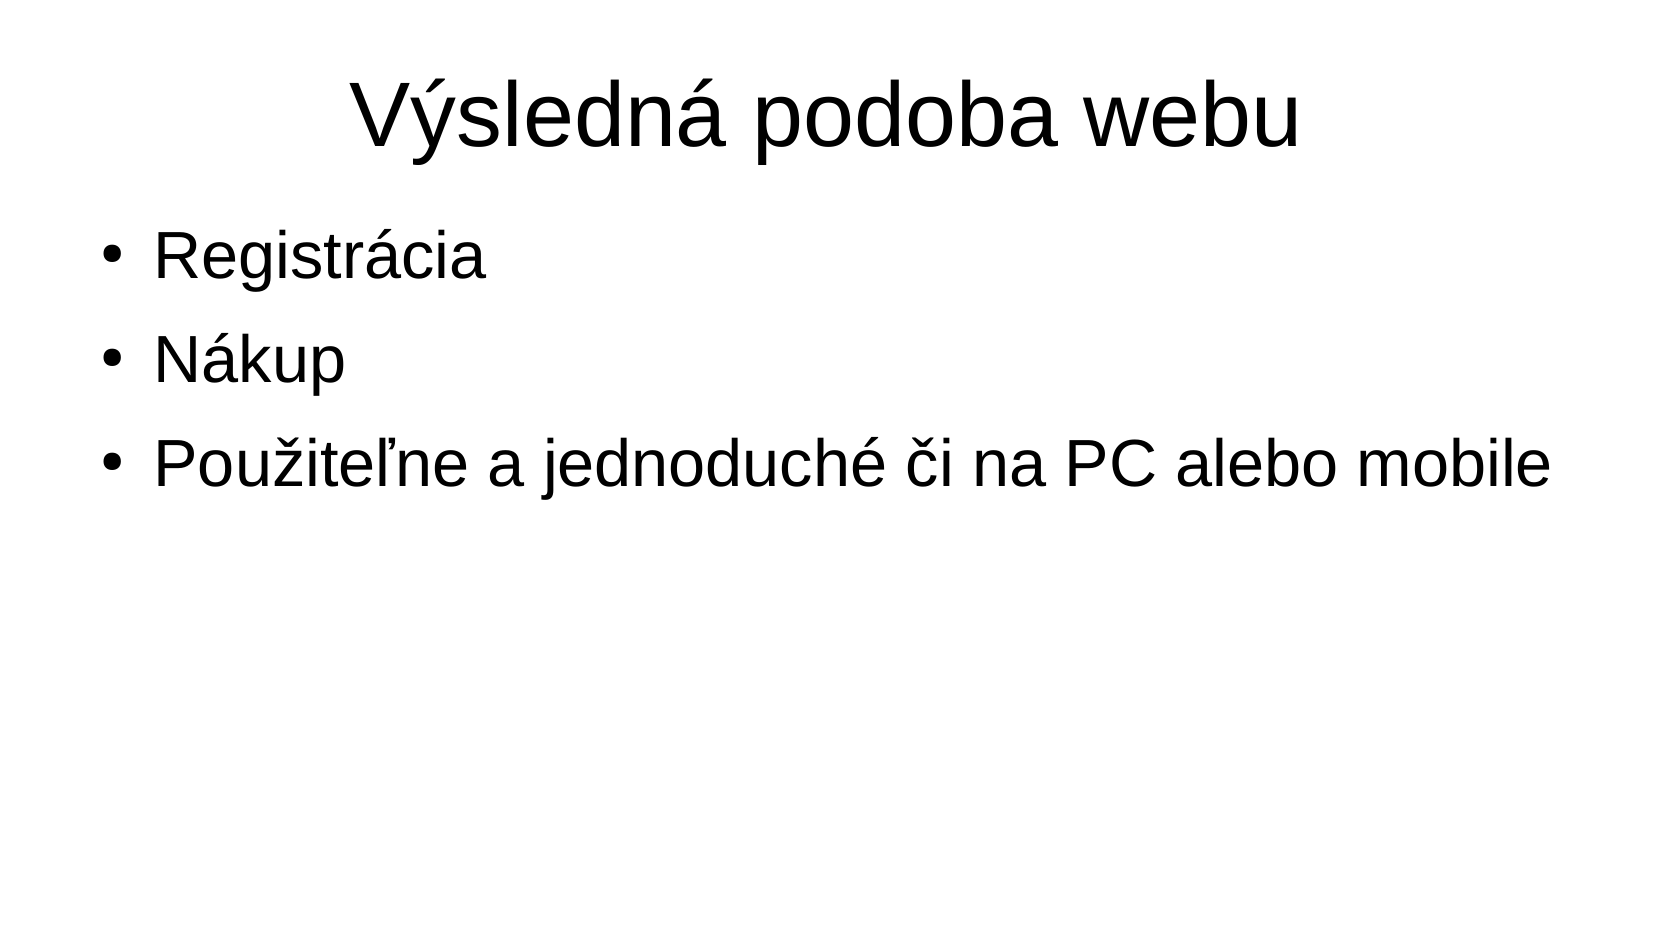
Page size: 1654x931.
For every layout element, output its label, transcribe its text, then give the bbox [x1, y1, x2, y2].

list Registrácia Nákup Použiteľne a jednoduché či na PC alebo mobile [82, 217, 1571, 758]
title Výsledná podoba webu [82, 37, 1571, 193]
